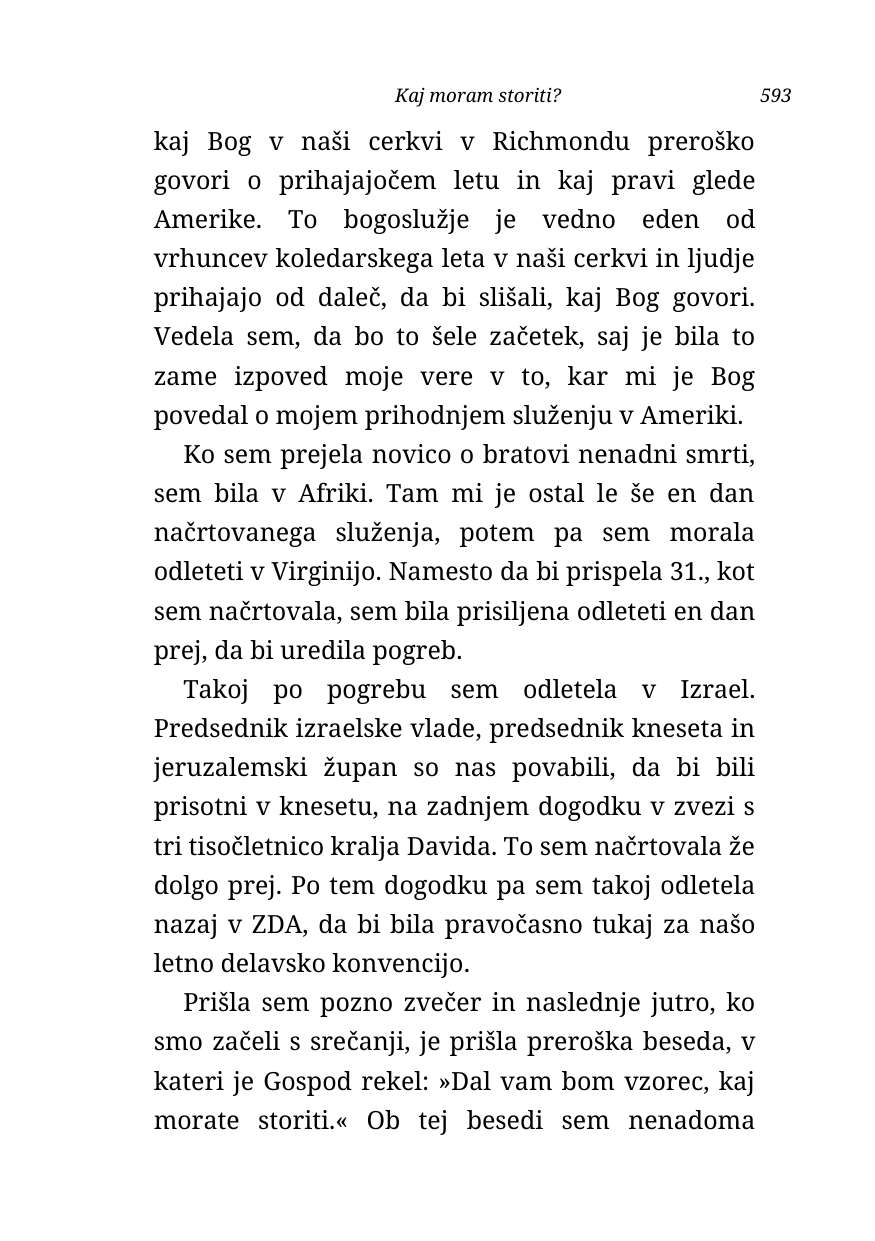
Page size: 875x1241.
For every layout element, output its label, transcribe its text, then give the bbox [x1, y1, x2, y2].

text Prišla sem pozno zvečer in naslednje jutro, ko smo začeli s srečanji, je prišla preroška beseda, v kateri je Gospod rekel: »Dal vam bom vzorec, kaj morate storiti.« Ob tej besedi sem nenadoma [153, 985, 756, 1136]
text Takoj po pogrebu sem odletela v Izrael. Predsednik izraelske vlade, predsednik kneseta in jeruzalemski župan so nas povabili, da bi bili prisotni v knesetu, na zadnjem dogodku v zvezi s tri tisočletnico kralja Davida. To sem načrtovala že dolgo prej. Po tem dogodku pa sem takoj odletela nazaj v ZDA, da bi bila pravočasno tukaj za našo letno delavsko konvencijo. [153, 672, 756, 980]
text kaj Bog v naši cerkvi v Richmondu preroško govori o prihajajočem letu in kaj pravi glede Amerike. To bogoslužje je vedno eden od vrhuncev koledarskega leta v naši cerkvi in ljudje prihajajo od daleč, da bi slišali, kaj Bog govori. Vedela sem, da bo to šele začetek, saj je bila to zame izpoved moje vere v to, kar mi je Bog povedal o mojem prihodnjem služenju v Ameriki. [153, 123, 756, 431]
text Ko sem prejela novico o bratovi nenadni smrti, sem bila v Afriki. Tam mi je ostal le še en dan načrtovanega služenja, potem pa sem morala odleteti v Virginijo. Namesto da bi prispela 31., kot sem načrtovala, sem bila prisiljena odleteti en dan prej, da bi uredila pogreb. [153, 437, 756, 666]
